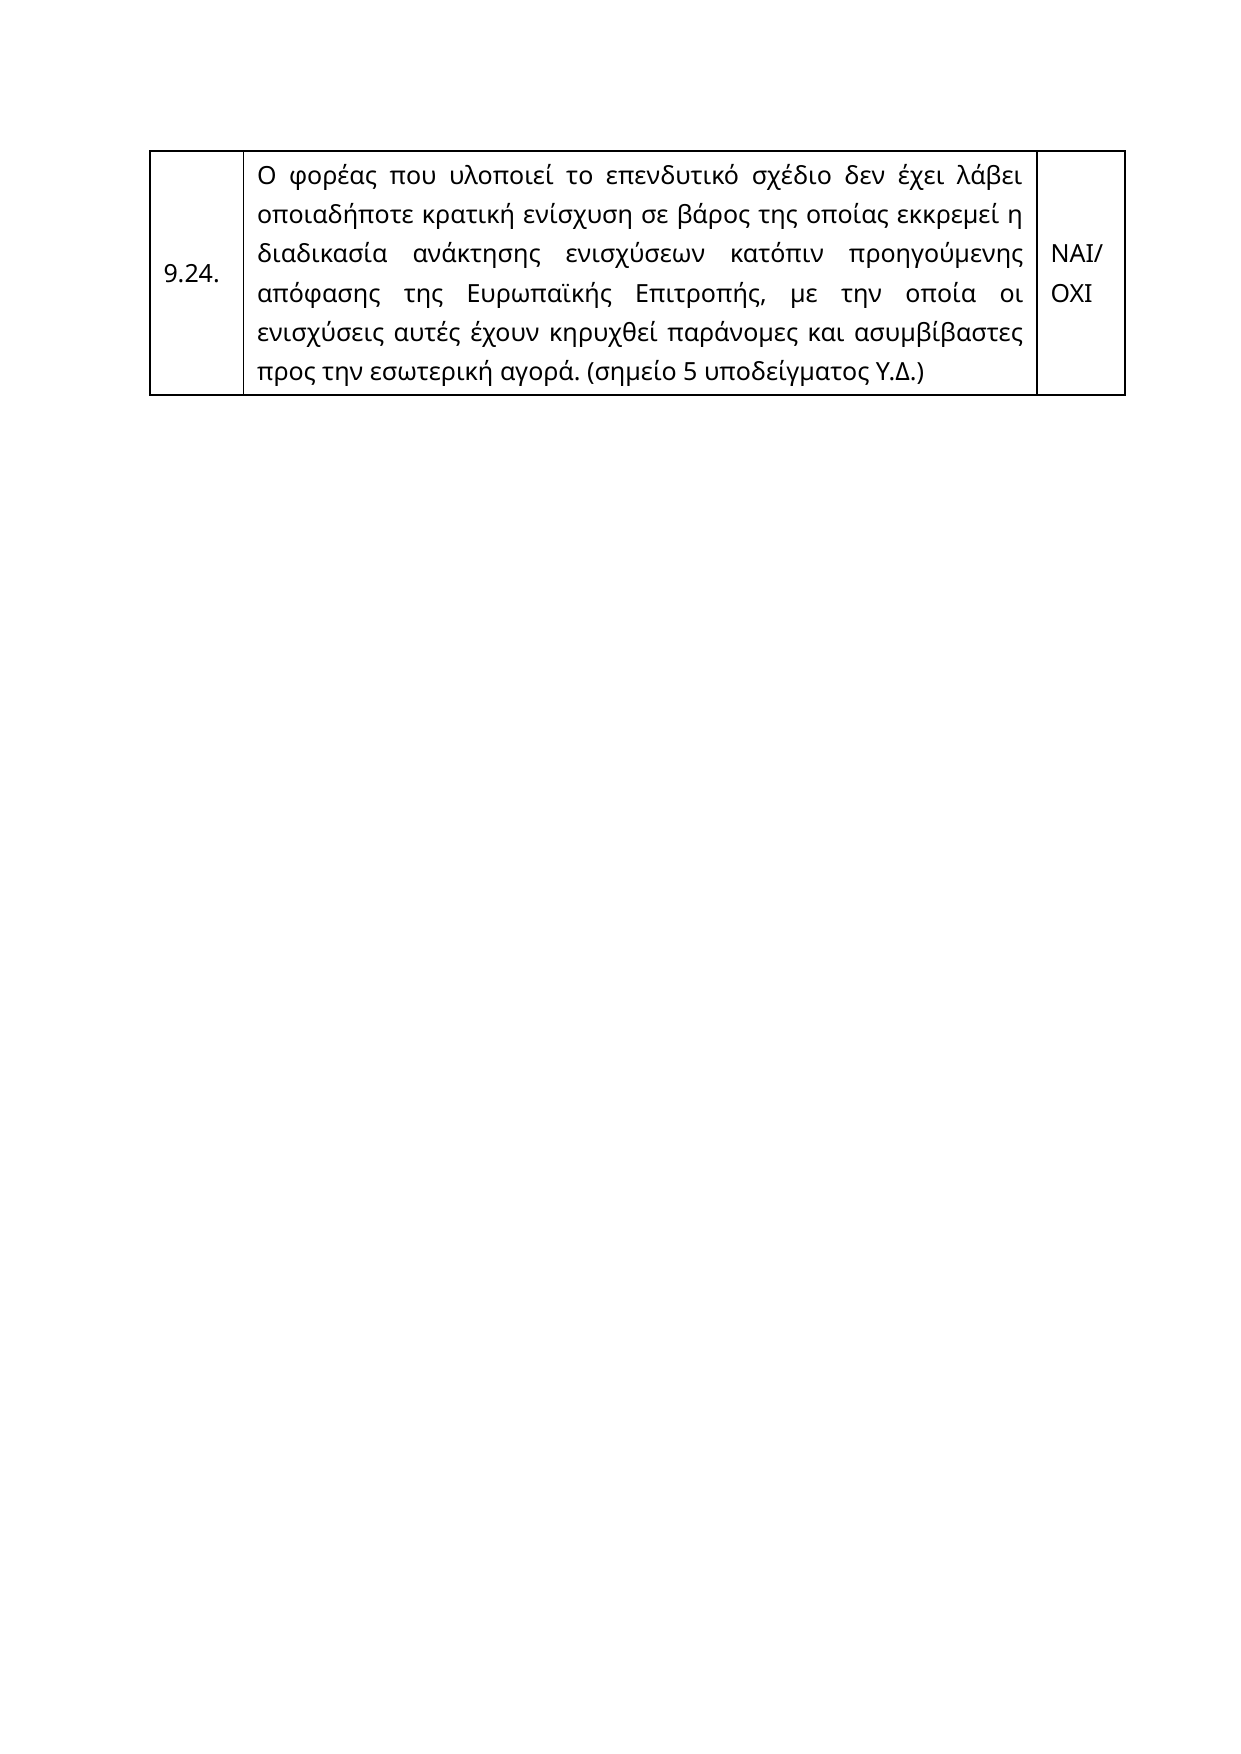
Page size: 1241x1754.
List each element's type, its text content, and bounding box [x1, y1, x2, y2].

table_cell 9.24. [151, 152, 243, 394]
table_cell ΝΑΙ/ ΟΧΙ [1038, 152, 1124, 394]
table_cell Ο φορέας που υλοποιεί το επενδυτικό σχέδιο δεν έχει λάβει οποιαδήποτε κρατική ενίσχυση σε βάρος της οποίας εκκρεμεί η διαδικασία ανάκτησης ενισχύσεων κατόπιν προηγούμενης απόφασης της Ευρωπαϊκής Επιτροπής, με την οποία οι ενισχύσεις αυτές έχουν κηρυχθεί παράνομες και ασυμβίβαστες προς την εσωτερική αγορά. (σημείο 5 υποδείγματος Υ.Δ.) [244, 152, 1036, 394]
